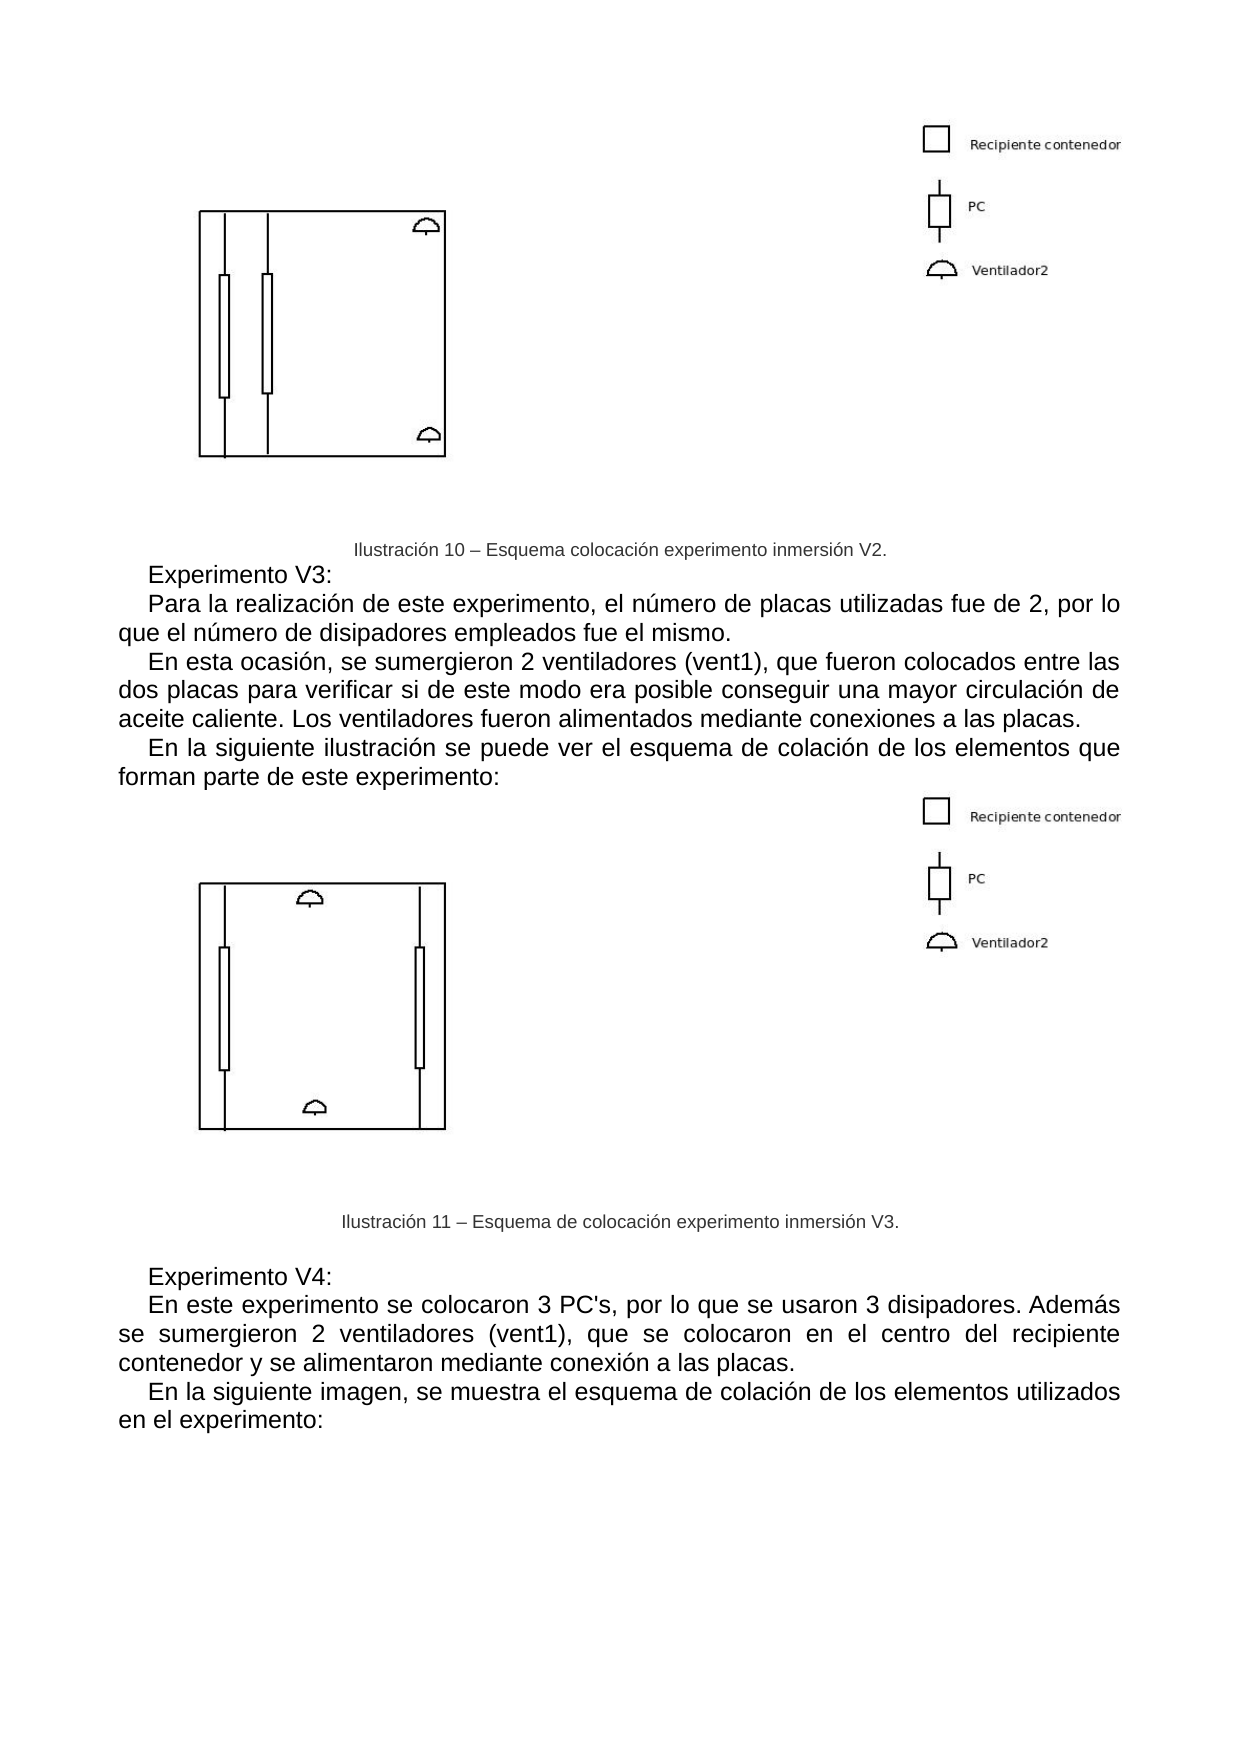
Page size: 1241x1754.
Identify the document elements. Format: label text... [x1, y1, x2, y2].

text En la siguiente ilustración se puede ver el esquema de colación de los elementos que forman parte de este experimento: [118, 733, 1122, 790]
text En este experimento se colocaron 3 PC's, por lo que se usaron 3 disipadores. Además se sumergieron 2 ventiladores (vent1), que se colocaron en el centro del recipiente contenedor y se alimentaron mediante conexión a las placas. [118, 1290, 1122, 1377]
picture [118, 790, 1123, 1212]
text Experimento V3: [118, 561, 1122, 589]
text Ilustración 10 – Esquema colocación experimento inmersión V2. [118, 539, 1122, 561]
text Ilustración 11 – Esquema de colocación experimento inmersión V3. [118, 1212, 1122, 1233]
text En la siguiente imagen, se muestra el esquema de colación de los elementos utilizados en el experimento: [118, 1377, 1122, 1434]
text Experimento V4: [118, 1262, 1122, 1290]
text En esta ocasión, se sumergieron 2 ventiladores (vent1), que fueron colocados entre las dos placas para verificar si de este modo era posible conseguir una mayor circulación de aceite caliente. Los ventiladores fueron alimentados mediante conexiones a las placas. [118, 647, 1122, 733]
text Para la realización de este experimento, el número de placas utilizadas fue de 2, por lo que el número de disipadores empleados fue el mismo. [118, 589, 1122, 647]
picture [118, 118, 1123, 539]
